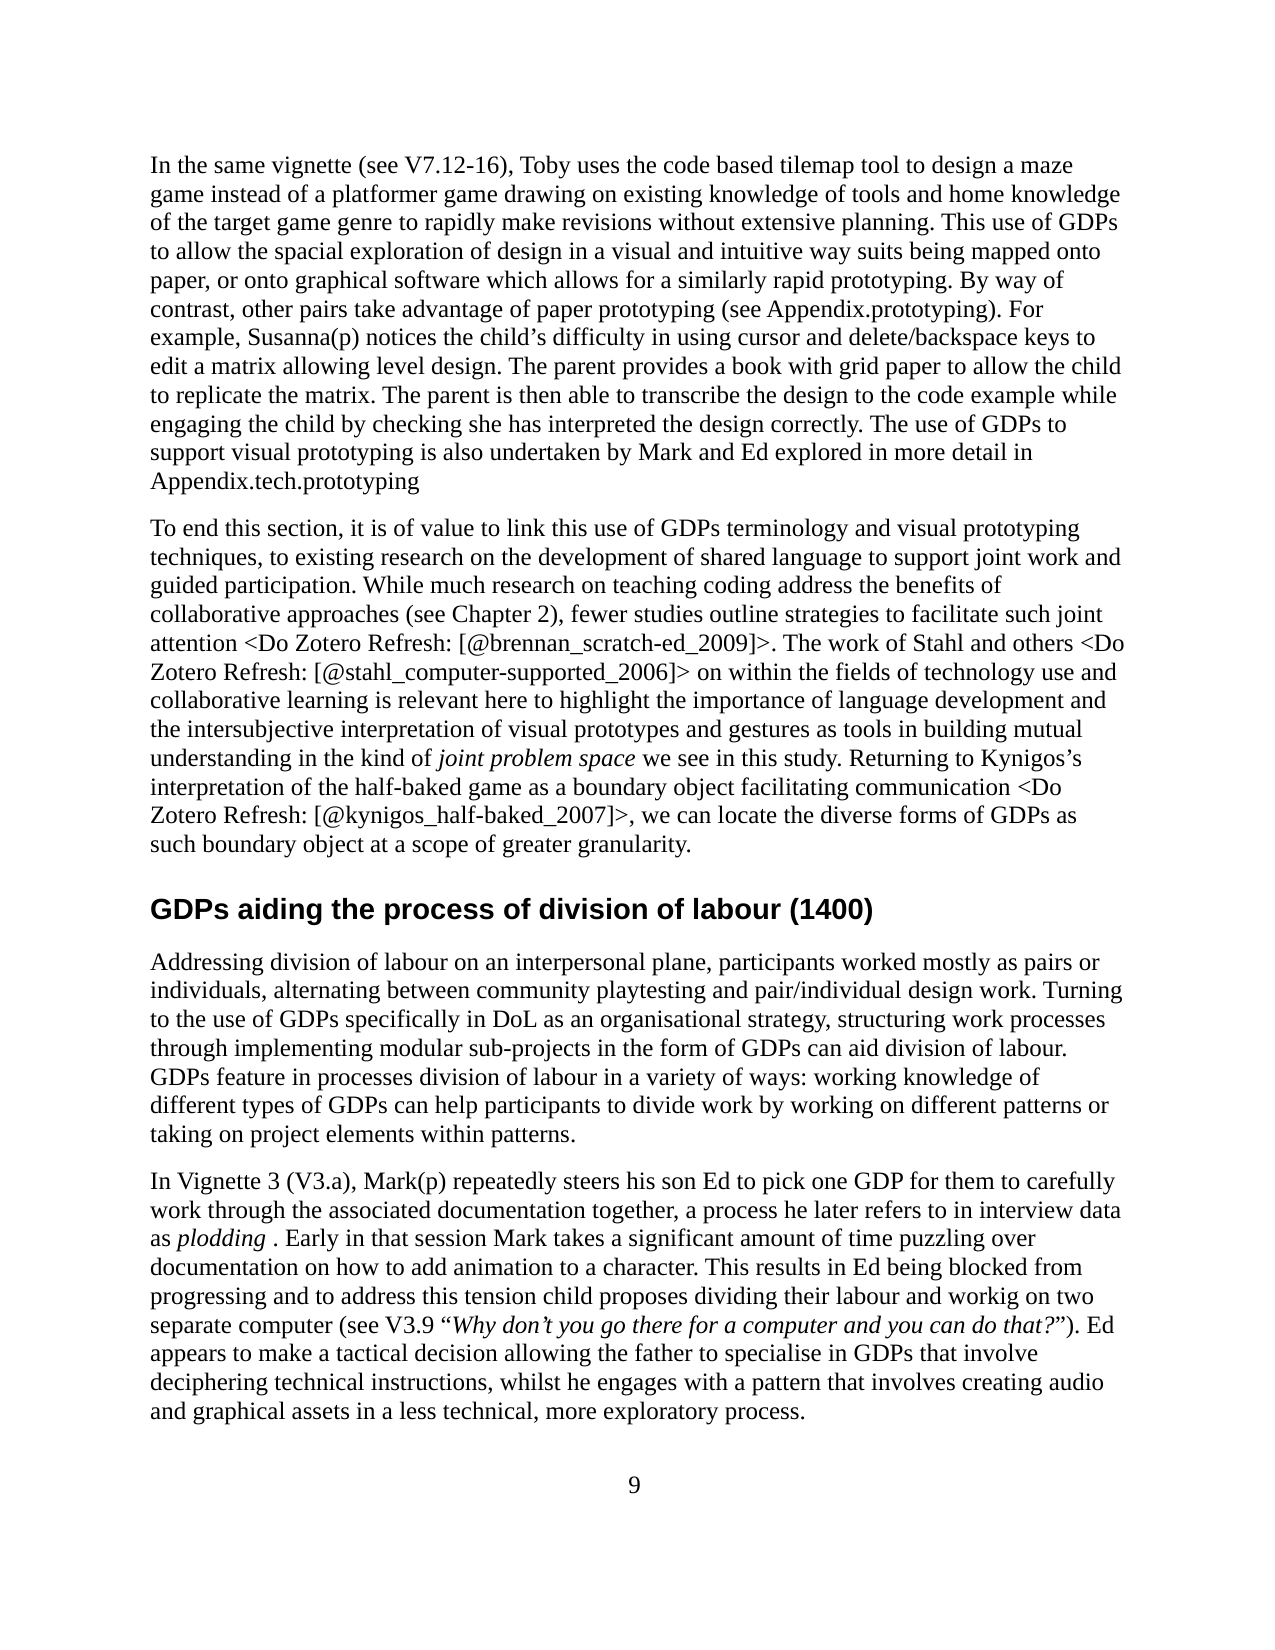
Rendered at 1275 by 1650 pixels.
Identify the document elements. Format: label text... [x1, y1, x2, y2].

subtitle GDPs aiding the process of division of labour (1400) [150, 892, 1125, 925]
text To end this section, it is of value to link this use of GDPs terminology and visual prototyping techniques, to existing research on the development of shared language to support joint work and guided participation. While much research on teaching coding address the benefits of collaborative approaches (see Chapter 2), fewer studies outline strategies to facilitate such joint attention <Do Zotero Refresh: [@brennan_scratch-ed_2009]>. The work of Stahl and others <Do Zotero Refresh: [@stahl_computer-supported_2006]> on within the fields of technology use and collaborative learning is relevant here to highlight the importance of language development and the intersubjective interpretation of visual prototypes and gestures as tools in building mutual understanding in the kind of joint problem space we see in this study. Returning to Kynigos’s interpretation of the half-baked game as a boundary object facilitating communication <Do Zotero Refresh: [@kynigos_half-baked_2007]>, we can locate the diverse forms of GDPs as such boundary object at a scope of greater granularity. [150, 513, 1125, 858]
text In the same vignette (see V7.12-16), Toby uses the code based tilemap tool to design a maze game instead of a platformer game drawing on existing knowledge of tools and home knowledge of the target game genre to rapidly make revisions without extensive planning. This use of GDPs to allow the spacial exploration of design in a visual and intuitive way suits being mapped onto paper, or onto graphical software which allows for a similarly rapid prototyping. By way of contrast, other pairs take advantage of paper prototyping (see Appendix.prototyping). For example, Susanna(p) notices the child’s difficulty in using cursor and delete/backspace keys to edit a matrix allowing level design. The parent provides a book with grid paper to allow the child to replicate the matrix. The parent is then able to transcribe the design to the code example while engaging the child by checking she has interpreted the design correctly. The use of GDPs to support visual prototyping is also undertaken by Mark and Ed explored in more detail in Appendix.tech.prototyping [150, 150, 1125, 495]
text In Vignette 3 (V3.a), Mark(p) repeatedly steers his son Ed to pick one GDP for them to carefully work through the associated documentation together, a process he later refers to in interview data as plodding . Early in that session Mark takes a significant amount of time puzzling over documentation on how to add animation to a character. This results in Ed being blocked from progressing and to address this tension child proposes dividing their labour and workig on two separate computer (see V3.9 “Why don’t you go there for a computer and you can do that?”). Ed appears to make a tactical decision allowing the father to specialise in GDPs that involve deciphering technical instructions, whilst he engages with a pattern that involves creating audio and graphical assets in a less technical, more exploratory process. [150, 1166, 1125, 1425]
text Addressing division of labour on an interpersonal plane, participants worked mostly as pairs or individuals, alternating between community playtesting and pair/individual design work. Turning to the use of GDPs specifically in DoL as an organisational strategy, structuring work processes through implementing modular sub-projects in the form of GDPs can aid division of labour. GDPs feature in processes division of labour in a variety of ways: working knowledge of different types of GDPs can help participants to divide work by working on different patterns or taking on project elements within patterns. [150, 947, 1125, 1148]
